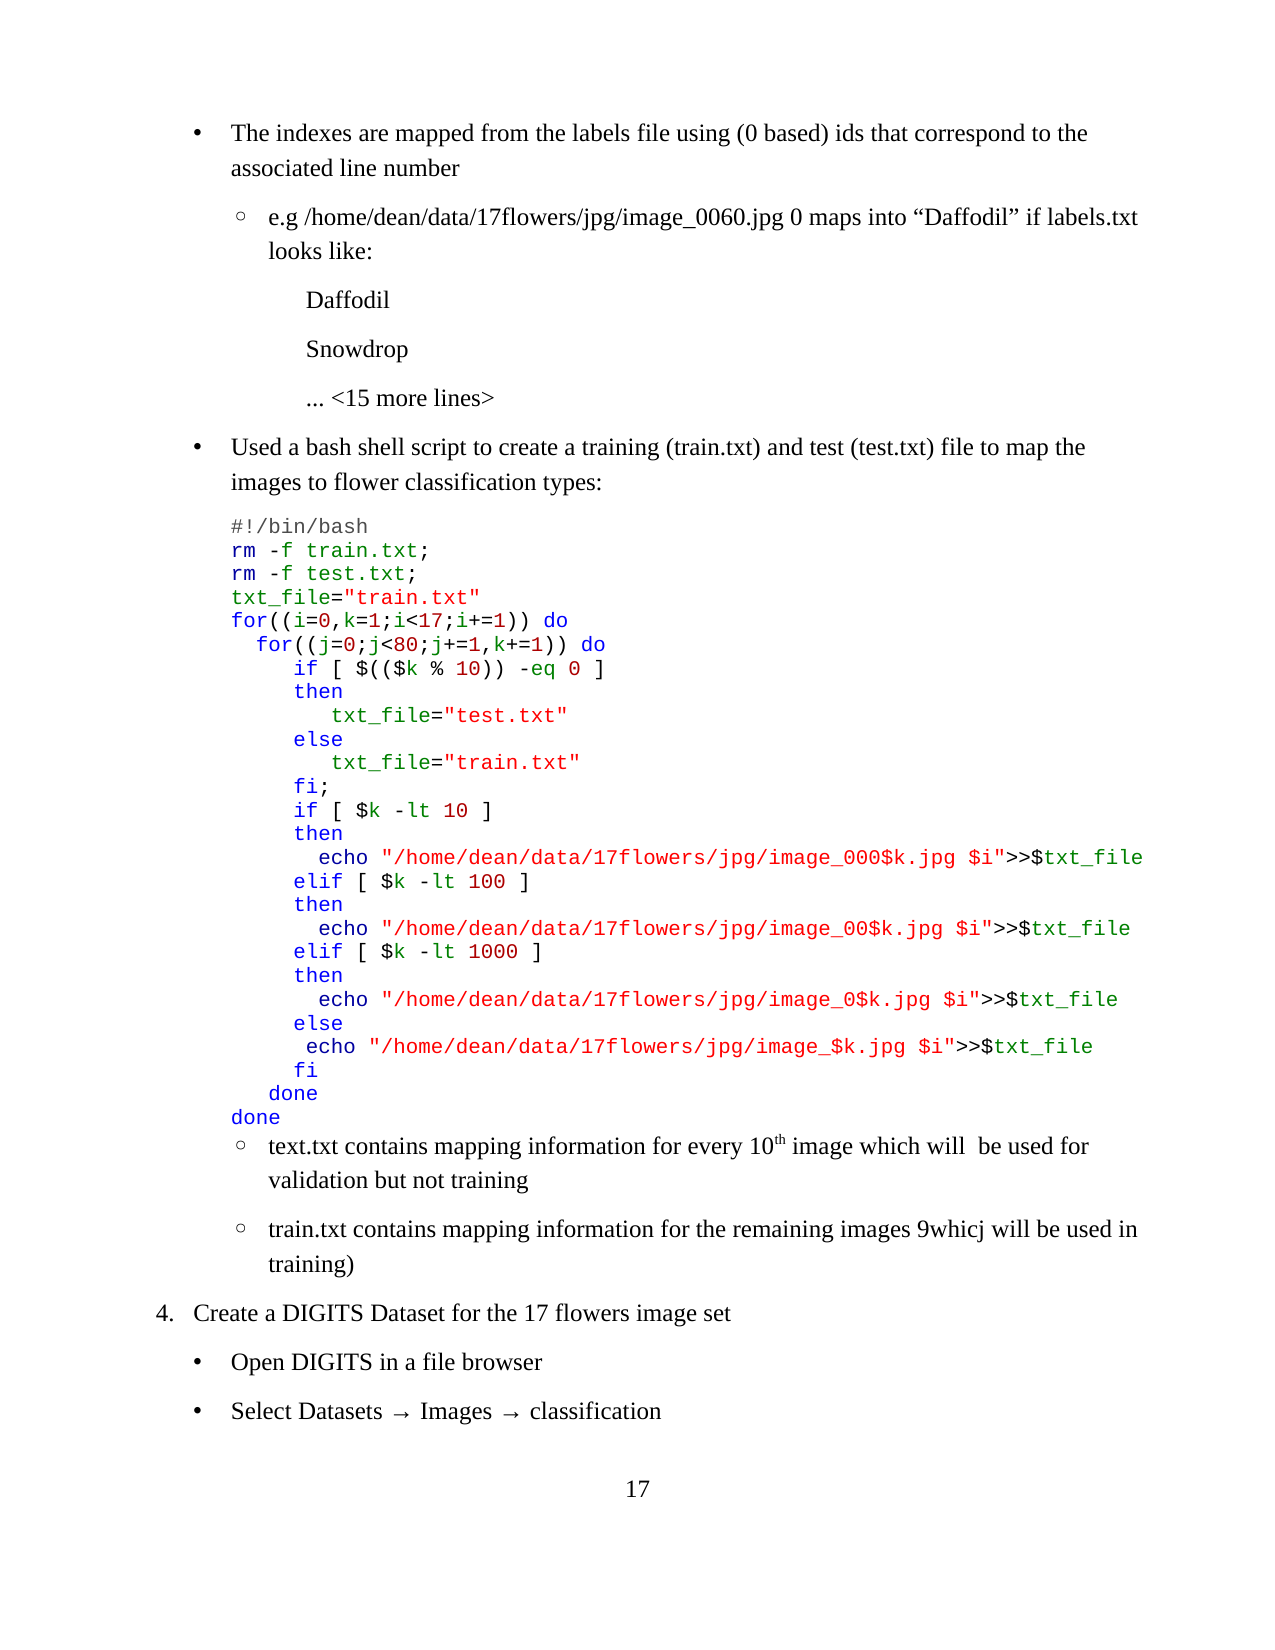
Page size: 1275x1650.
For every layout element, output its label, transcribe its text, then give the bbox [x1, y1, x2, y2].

list #!/bin/bash [231, 516, 1157, 539]
list The indexes are mapped from the labels file using (0 based) ids that correspond to the associated line number [193, 118, 1157, 181]
text fi [231, 1060, 1157, 1083]
text txt_file="train.txt" [231, 587, 1157, 611]
text txt_file="test.txt" [231, 705, 1157, 729]
list Open DIGITS in a file browser [193, 1347, 1157, 1376]
list Used a bash shell script to create a training (train.txt) and test (test.txt) file to map the images to flower classification types: [193, 432, 1157, 496]
text rm -f test.txt; [231, 563, 1157, 587]
text then [231, 681, 1157, 705]
text elif [ $k -lt 1000 ] [231, 942, 1157, 965]
text for((j=0;j<80;j+=1,k+=1)) do [231, 634, 1157, 658]
text txt_file="train.txt" [231, 752, 1157, 776]
text done [231, 1107, 1157, 1131]
list Create a DIGITS Dataset for the 17 flowers image set [156, 1298, 1157, 1327]
text if [ $k -lt 10 ] [231, 800, 1157, 823]
text elif [ $k -lt 100 ] [231, 871, 1157, 894]
text fi; [231, 776, 1157, 800]
text then [231, 894, 1157, 918]
list ... <15 more lines> [268, 383, 1157, 412]
text else [231, 1012, 1157, 1036]
text for((i=0,k=1;i<17;i+=1)) do [231, 611, 1157, 634]
list text.txt contains mapping information for every 10th image which will be used for validation but not training [231, 1131, 1157, 1194]
list e.g /home/dean/data/17flowers/jpg/image_0060.jpg 0 maps into “Daffodil” if labels.txt looks like: [231, 202, 1157, 265]
text if [ $(($k % 10)) -eq 0 ] [231, 658, 1157, 681]
text echo "/home/dean/data/17flowers/jpg/image_0$k.jpg $i">>$txt_file [231, 989, 1157, 1012]
list train.txt contains mapping information for the remaining images 9whicj will be used in training) [231, 1214, 1157, 1277]
text rm -f train.txt; [231, 539, 1157, 563]
list Snowdrop [268, 334, 1157, 363]
text else [231, 729, 1157, 752]
text then [231, 823, 1157, 847]
text echo "/home/dean/data/17flowers/jpg/image_00$k.jpg $i">>$txt_file [231, 918, 1157, 942]
list Select Datasets → Images → classification [193, 1396, 1157, 1425]
text echo "/home/dean/data/17flowers/jpg/image_000$k.jpg $i">>$txt_file [231, 847, 1157, 871]
text echo "/home/dean/data/17flowers/jpg/image_$k.jpg $i">>$txt_file [231, 1036, 1157, 1060]
text done [231, 1083, 1157, 1107]
list Daffodil [268, 285, 1157, 314]
text then [231, 965, 1157, 989]
